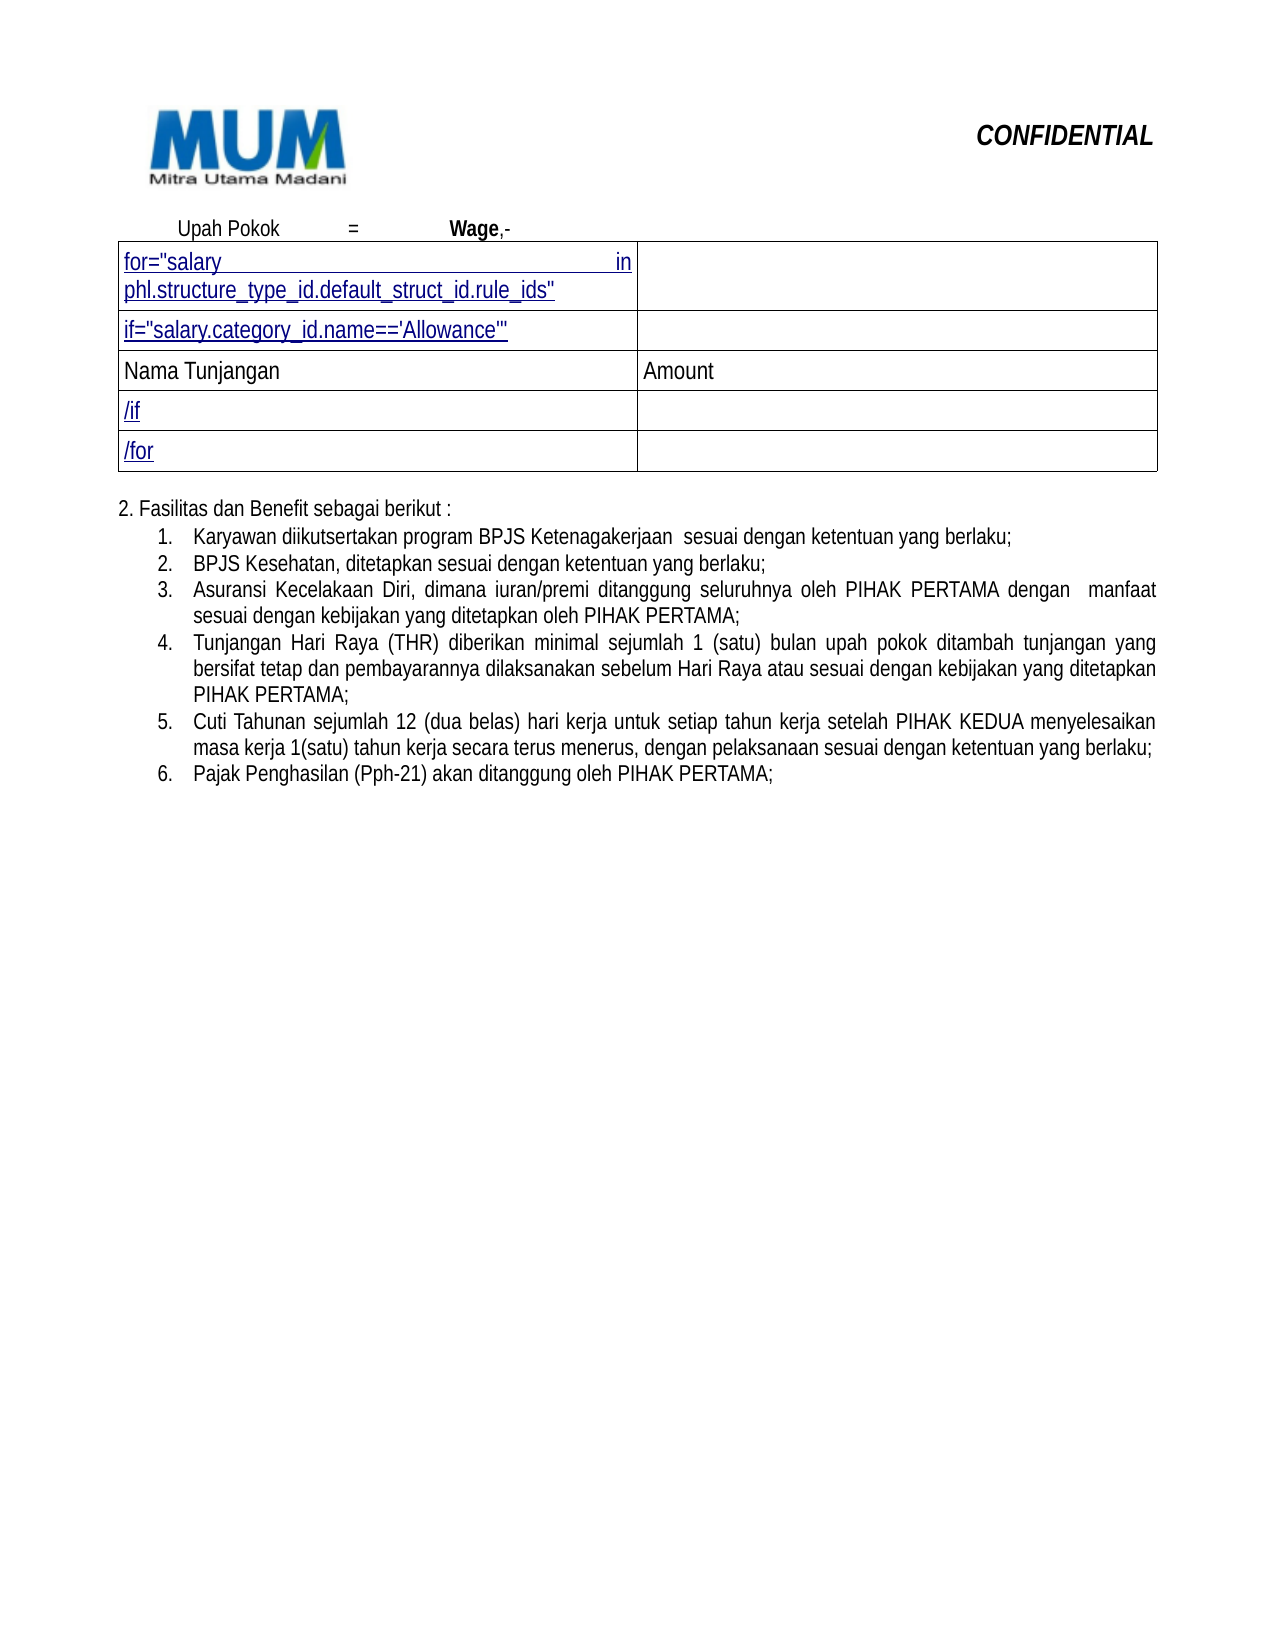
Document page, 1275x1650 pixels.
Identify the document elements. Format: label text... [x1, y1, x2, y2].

table_cell /if [119, 391, 637, 430]
picture [137, 105, 354, 191]
table_cell /for [119, 431, 637, 471]
list Pajak Penghasilan (Pph-21) akan ditanggung oleh PIHAK PERTAMA; [157, 760, 1157, 787]
table_cell [638, 431, 1157, 471]
list Tunjangan Hari Raya (THR) diberikan minimal sejumlah 1 (satu) bulan upah pokok ditambah tunjangan yang bersifat tetap dan pembayarannya dilaksanakan sebelum Hari Raya atau sesuai dengan kebijakan yang ditetapkan PIHAK PERTAMA; [157, 629, 1157, 708]
table_cell [638, 391, 1157, 430]
list Asuransi Kecelakaan Diri, dimana iuran/premi ditanggung seluruhnya oleh PIHAK PERTAMA dengan manfaat sesuai dengan kebijakan yang ditetapkan oleh PIHAK PERTAMA; [157, 576, 1157, 629]
table_cell [638, 311, 1157, 350]
text Upah Pokok = Wage,- [177, 214, 1157, 241]
table_header for="salary in phl.structure_type_id.default_struct_id.rule_ids" [119, 242, 637, 310]
list Karyawan diikutsertakan program BPJS Ketenagakerjaan sesuai dengan ketentuan yang berlaku; [157, 521, 1157, 549]
table_cell Amount [638, 351, 1157, 390]
list BPJS Kesehatan, ditetapkan sesuai dengan ketentuan yang berlaku; [157, 549, 1157, 576]
table_header [638, 242, 1157, 310]
table_cell if="salary.category_id.name=='Allowance'" [119, 311, 637, 350]
list Cuti Tahunan sejumlah 12 (dua belas) hari kerja untuk setiap tahun kerja setelah PIHAK KEDUA menyelesaikan masa kerja 1(satu) tahun kerja secara terus menerus, dengan pelaksanaan sesuai dengan ketentuan yang berlaku; [157, 708, 1157, 760]
list 2. Fasilitas dan Benefit sebagai berikut : [118, 494, 1157, 521]
table_cell Nama Tunjangan [119, 351, 637, 390]
